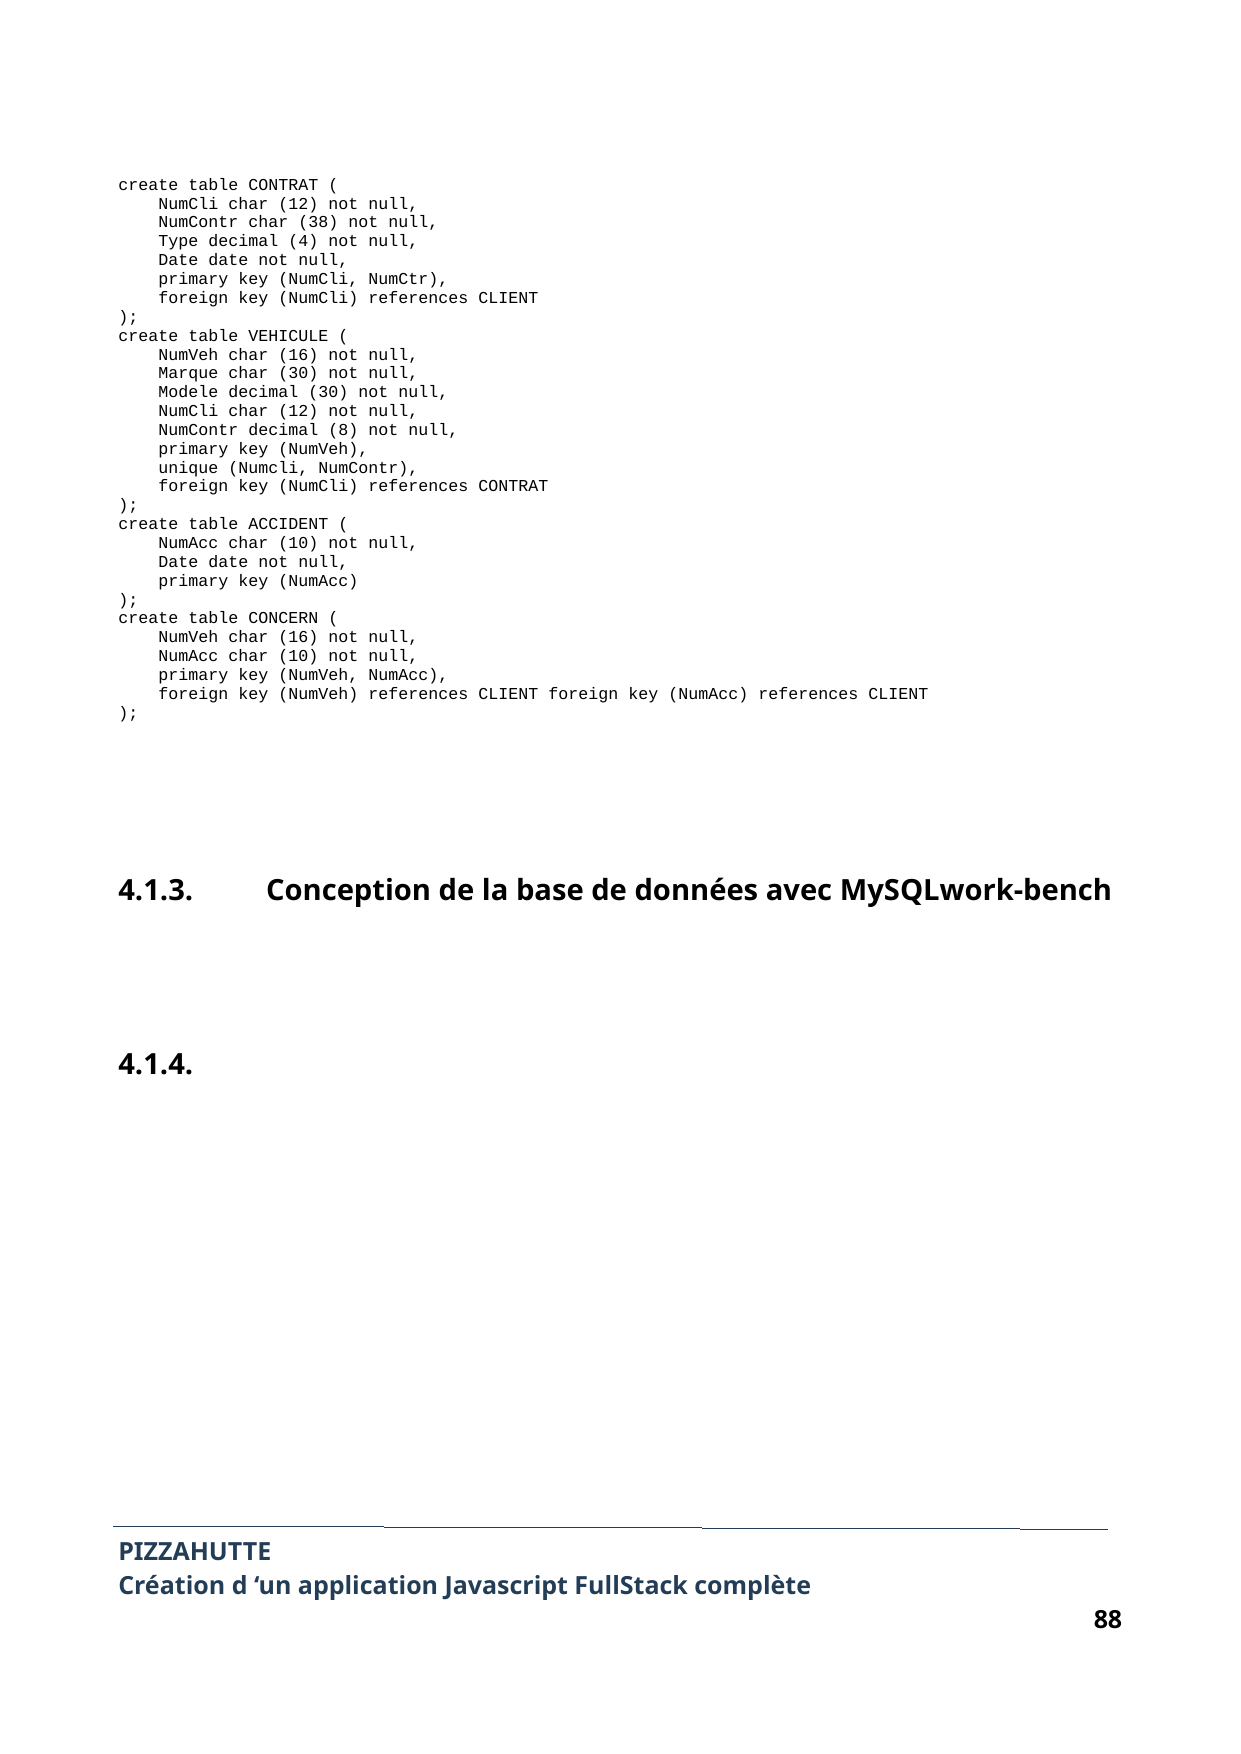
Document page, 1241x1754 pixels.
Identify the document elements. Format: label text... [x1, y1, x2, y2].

text primary key (NumVeh), [118, 440, 1122, 459]
text NumContr char (38) not null, [118, 214, 1122, 233]
text ); [118, 591, 1122, 610]
text Marque char (30) not null, [118, 365, 1122, 384]
text NumCli char (12) not null, [118, 403, 1122, 421]
text primary key (NumCli, NumCtr), [118, 271, 1122, 289]
text create table VEHICULE ( [118, 327, 1122, 346]
text NumContr decimal (8) not null, [118, 421, 1122, 440]
text ); [118, 497, 1122, 516]
text create table ACCIDENT ( [118, 516, 1122, 534]
text primary key (NumVeh, NumAcc), [118, 667, 1122, 685]
text Date date not null, [118, 252, 1122, 271]
text NumVeh char (16) not null, [118, 629, 1122, 648]
text unique (Numcli, NumContr), [118, 459, 1122, 478]
text Date date not null, [118, 553, 1122, 572]
text foreign key (NumCli) references CONTRAT [118, 478, 1122, 497]
text NumVeh char (16) not null, [118, 346, 1122, 365]
text ); [118, 308, 1122, 327]
text create table CONCERN ( [118, 610, 1122, 629]
text NumAcc char (10) not null, [118, 534, 1122, 553]
text Modele decimal (30) not null, [118, 384, 1122, 403]
subtitle Conception de la base de données avec MySQLwork-bench [118, 869, 1122, 908]
text NumAcc char (10) not null, [118, 648, 1122, 667]
text create table CONTRAT ( [118, 176, 1122, 195]
text NumCli char (12) not null, [118, 195, 1122, 214]
text foreign key (NumCli) references CLIENT [118, 289, 1122, 308]
text Type decimal (4) not null, [118, 233, 1122, 252]
text primary key (NumAcc) [118, 572, 1122, 591]
text ); [118, 704, 1122, 723]
text foreign key (NumVeh) references CLIENT foreign key (NumAcc) references CLIENT [118, 685, 1122, 704]
